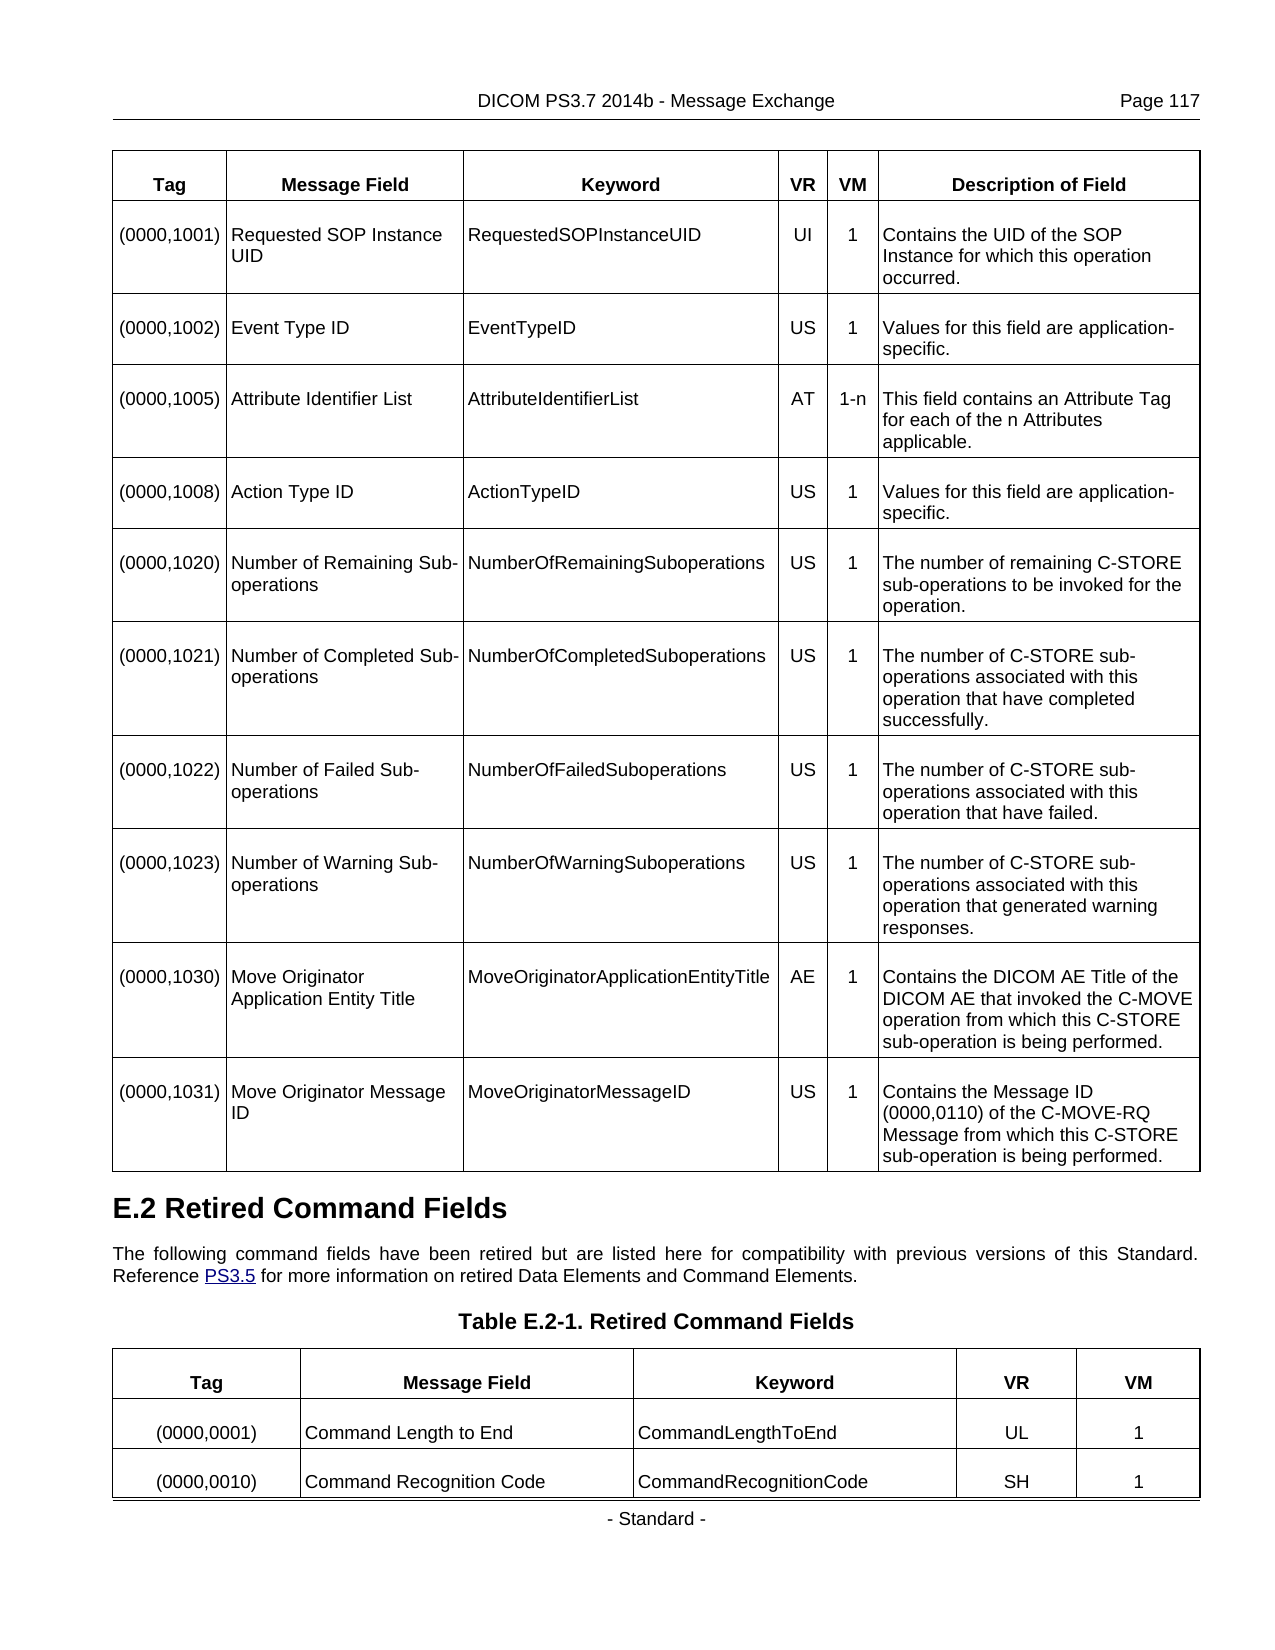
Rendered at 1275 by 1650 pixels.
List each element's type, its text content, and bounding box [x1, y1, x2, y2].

table_cell UL [957, 1399, 1076, 1447]
table_cell AE [779, 943, 827, 1057]
table_cell EventTypeID [464, 294, 778, 364]
table_header Description of Field [879, 151, 1199, 200]
table_header VR [779, 151, 827, 200]
table_cell 1 [828, 622, 878, 735]
table_cell 1 [828, 829, 878, 942]
table_cell The number of C-STORE sub-operations associated with this operation that have failed. [879, 736, 1199, 828]
table_cell (0000,1005) [113, 365, 226, 457]
table_cell 1-n [828, 365, 878, 457]
table_cell (0000,1021) [113, 622, 226, 735]
table_cell (0000,1020) [113, 529, 226, 621]
table_header Keyword [464, 151, 778, 200]
table_cell Number of Remaining Sub-operations [227, 529, 463, 621]
table_cell The number of C-STORE sub-operations associated with this operation that generated warning responses. [879, 829, 1199, 942]
table_cell SH [957, 1449, 1076, 1497]
table_cell US [779, 736, 827, 828]
table_cell (0000,1008) [113, 458, 226, 528]
table_cell (0000,1031) [113, 1058, 226, 1171]
table_cell (0000,1002) [113, 294, 226, 364]
table_cell NumberOfFailedSuboperations [464, 736, 778, 828]
table_cell NumberOfCompletedSuboperations [464, 622, 778, 735]
table_cell Contains the UID of the SOP Instance for which this operation occurred. [879, 201, 1199, 292]
table_header Keyword [634, 1349, 956, 1398]
table_header VM [828, 151, 878, 200]
table_cell (0000,1023) [113, 829, 226, 942]
table_cell CommandRecognitionCode [634, 1449, 956, 1497]
table_cell 1 [828, 736, 878, 828]
table_cell CommandLengthToEnd [634, 1399, 956, 1447]
table_cell Number of Warning Sub-operations [227, 829, 463, 942]
table_cell US [779, 829, 827, 942]
table_cell US [779, 294, 827, 364]
table_cell The number of C-STORE sub-operations associated with this operation that have completed successfully. [879, 622, 1199, 735]
table_cell 1 [828, 943, 878, 1057]
table_cell This field contains an Attribute Tag for each of the n Attributes applicable. [879, 365, 1199, 457]
table_header VR [957, 1349, 1076, 1398]
table_cell Values for this field are application-specific. [879, 458, 1199, 528]
table_cell (0000,1022) [113, 736, 226, 828]
table_header Tag [113, 151, 226, 200]
table_cell US [779, 529, 827, 621]
table_cell Attribute Identifier List [227, 365, 463, 457]
table_cell Move Originator Application Entity Title [227, 943, 463, 1057]
table_cell MoveOriginatorMessageID [464, 1058, 778, 1171]
table_cell Number of Failed Sub-operations [227, 736, 463, 828]
table_cell Command Length to End [301, 1399, 633, 1447]
table_cell Command Recognition Code [301, 1449, 633, 1497]
table_cell (0000,0001) [113, 1399, 300, 1447]
table_cell Requested SOP Instance UID [227, 201, 463, 292]
table_cell RequestedSOPInstanceUID [464, 201, 778, 292]
table_cell Values for this field are application-specific. [879, 294, 1199, 364]
table_cell 1 [828, 529, 878, 621]
table_cell Contains the DICOM AE Title of the DICOM AE that invoked the C-MOVE operation from which this C-STORE sub-operation is being performed. [879, 943, 1199, 1057]
table_cell Contains the Message ID (0000,0110) of the C-MOVE-RQ Message from which this C-STORE sub-operation is being performed. [879, 1058, 1199, 1171]
table_cell Move Originator Message ID [227, 1058, 463, 1171]
text The following command fields have been retired but are listed here for compatibility with previous versions of this Standard. Reference PS3.5 for more information on retired Data Elements and Command Elements. [112, 1243, 1200, 1286]
table_cell (0000,1030) [113, 943, 226, 1057]
table_cell MoveOriginatorApplicationEntityTitle [464, 943, 778, 1057]
table_cell 1 [828, 201, 878, 292]
table_cell Number of Completed Sub-operations [227, 622, 463, 735]
table_cell UI [779, 201, 827, 292]
table_cell NumberOfRemainingSuboperations [464, 529, 778, 621]
table_cell AT [779, 365, 827, 457]
table_cell 1 [828, 294, 878, 364]
table_cell Action Type ID [227, 458, 463, 528]
table_cell (0000,1001) [113, 201, 226, 292]
text E.2 Retired Command Fields [112, 1191, 1200, 1224]
table_cell 1 [1077, 1449, 1199, 1497]
table_cell US [779, 458, 827, 528]
table_header VM [1077, 1349, 1199, 1398]
table_header Message Field [301, 1349, 633, 1398]
table_cell ActionTypeID [464, 458, 778, 528]
text Table E.2-1. Retired Command Fields [112, 1309, 1200, 1334]
table_cell 1 [1077, 1399, 1199, 1447]
table_cell 1 [828, 458, 878, 528]
table_cell The number of remaining C-STORE sub-operations to be invoked for the operation. [879, 529, 1199, 621]
table_cell AttributeIdentifierList [464, 365, 778, 457]
table_cell (0000,0010) [113, 1449, 300, 1497]
table_cell 1 [828, 1058, 878, 1171]
table_cell US [779, 622, 827, 735]
table_cell Event Type ID [227, 294, 463, 364]
table_cell US [779, 1058, 827, 1171]
table_header Tag [113, 1349, 300, 1398]
table_header Message Field [227, 151, 463, 200]
table_cell NumberOfWarningSuboperations [464, 829, 778, 942]
